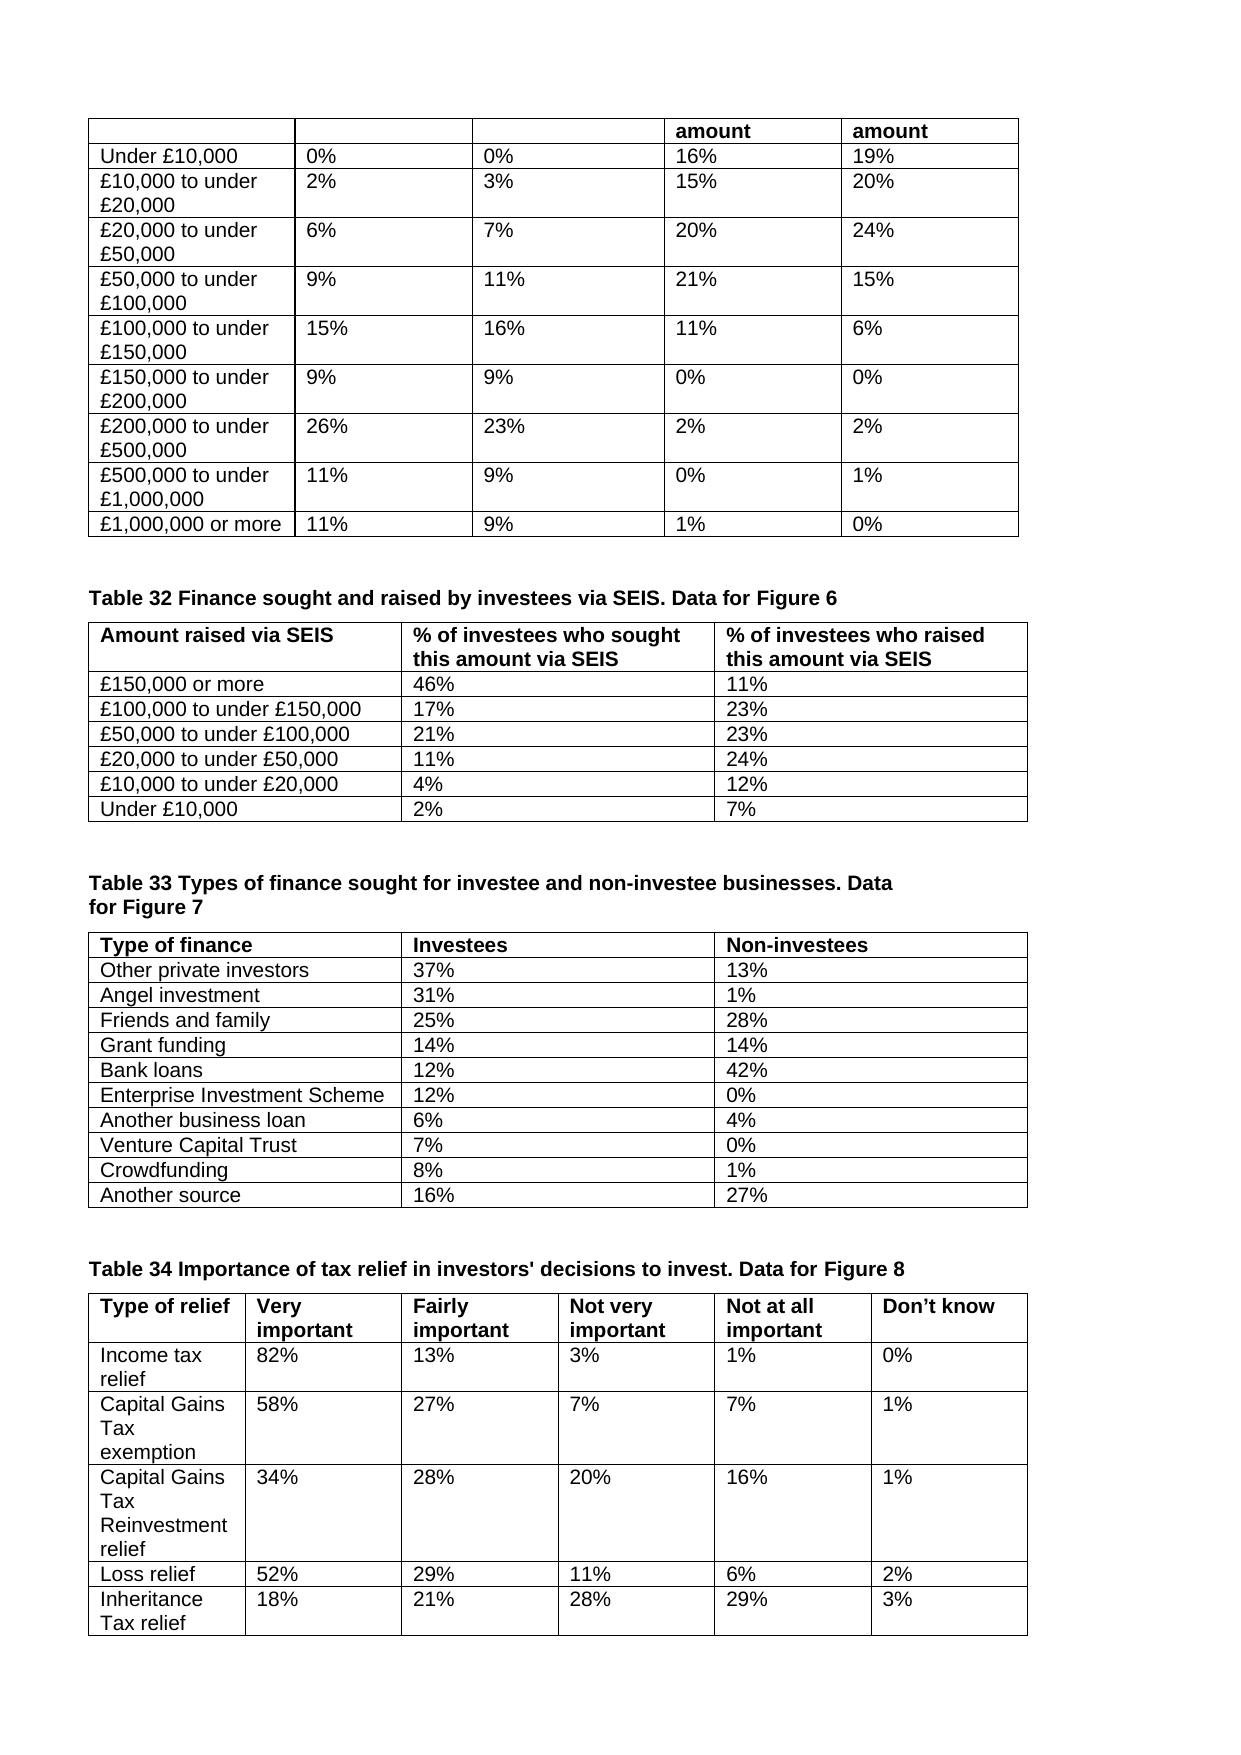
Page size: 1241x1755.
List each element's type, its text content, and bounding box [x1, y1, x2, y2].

table_cell 28% [402, 1465, 558, 1561]
table_cell 7% [402, 1133, 714, 1157]
table_cell 27% [402, 1392, 558, 1464]
table_cell 42% [715, 1058, 1027, 1082]
table_cell Other private investors [89, 958, 401, 982]
table_header % of investees who sought this amount via SEIS [402, 623, 714, 671]
table_cell 12% [402, 1058, 714, 1082]
table_cell Bank loans [89, 1058, 401, 1082]
table_header Amount raised via SEIS [89, 623, 401, 671]
table_cell 14% [715, 1033, 1027, 1057]
table_cell Enterprise Investment Scheme [89, 1083, 401, 1107]
table_cell 9% [473, 365, 664, 413]
table_cell 31% [402, 983, 714, 1007]
table_cell 21% [402, 1587, 558, 1635]
table_header Non-investees [715, 933, 1027, 957]
table_header Very important [246, 1294, 401, 1342]
table_cell 13% [402, 1343, 558, 1391]
table_cell 11% [559, 1562, 714, 1586]
table_cell 12% [402, 1083, 714, 1107]
table_cell 1% [715, 1158, 1027, 1182]
table_cell £100,000 to under £150,000 [89, 697, 401, 721]
table_cell Angel investment [89, 983, 401, 1007]
table_cell 6% [842, 316, 1018, 364]
table_cell 21% [665, 267, 841, 315]
table_cell £1,000,000 or more [89, 512, 294, 536]
table_cell 18% [246, 1587, 401, 1635]
table_cell 7% [473, 218, 664, 266]
table_cell 2% [665, 414, 841, 462]
table_cell 2% [402, 797, 714, 821]
table_cell 3% [559, 1343, 714, 1391]
table_cell 6% [715, 1562, 871, 1586]
subtitle Table 32 Finance sought and raised by investees via SEIS. Data for Figure 6 [89, 586, 915, 610]
table_cell Capital Gains Tax Reinvestment relief [89, 1465, 245, 1561]
table_cell 0% [842, 512, 1018, 536]
table_cell 0% [473, 144, 664, 168]
table_cell 16% [715, 1465, 871, 1561]
table_cell 34% [246, 1465, 401, 1561]
table_cell 1% [715, 983, 1027, 1007]
table_cell 0% [715, 1133, 1027, 1157]
table_cell 28% [559, 1587, 714, 1635]
table_cell 0% [715, 1083, 1027, 1107]
table_cell Under £10,000 [89, 797, 401, 821]
table_cell 0% [872, 1343, 1027, 1391]
table_cell £500,000 to under £1,000,000 [89, 463, 294, 511]
table_cell £50,000 to under £100,000 [89, 722, 401, 746]
table_cell 24% [715, 747, 1027, 771]
table_header % of investees who raised this amount via SEIS [715, 623, 1027, 671]
table_cell 11% [665, 316, 841, 364]
table_cell £20,000 to under £50,000 [89, 747, 401, 771]
table_cell 9% [296, 267, 472, 315]
subtitle Table 33 Types of finance sought for investee and non-investee businesses. Data for Figure 7 [89, 871, 915, 919]
table_cell 15% [842, 267, 1018, 315]
table_cell £150,000 or more [89, 672, 401, 696]
table_cell 9% [473, 512, 664, 536]
table_cell 6% [402, 1108, 714, 1132]
table_cell 14% [402, 1033, 714, 1057]
table_cell 25% [402, 1008, 714, 1032]
table_cell Friends and family [89, 1008, 401, 1032]
table_cell 9% [296, 365, 472, 413]
table_cell 11% [473, 267, 664, 315]
table_cell 26% [296, 414, 472, 462]
table_cell 7% [715, 797, 1027, 821]
table_cell 21% [402, 722, 714, 746]
table_cell 3% [872, 1587, 1027, 1635]
table_cell Inheritance Tax relief [89, 1587, 245, 1635]
table_cell 11% [296, 463, 472, 511]
table_cell 29% [402, 1562, 558, 1586]
table_header amount [842, 119, 1018, 143]
table_cell £10,000 to under £20,000 [89, 169, 294, 217]
table_cell 15% [296, 316, 472, 364]
table_cell 8% [402, 1158, 714, 1182]
table_cell 3% [473, 169, 664, 217]
table_cell 23% [473, 414, 664, 462]
table_cell 16% [665, 144, 841, 168]
table_cell Loss relief [89, 1562, 245, 1586]
table_cell 27% [715, 1183, 1027, 1207]
table_cell 19% [842, 144, 1018, 168]
table_header Don’t know [872, 1294, 1027, 1342]
table_cell 4% [715, 1108, 1027, 1132]
table_cell 24% [842, 218, 1018, 266]
table_cell 13% [715, 958, 1027, 982]
table_cell 4% [402, 772, 714, 796]
table_header Not very important [559, 1294, 714, 1342]
table_cell 46% [402, 672, 714, 696]
table_header [473, 119, 664, 143]
table_cell 2% [296, 169, 472, 217]
subtitle Table 34 Importance of tax relief in investors' decisions to invest. Data for Figure 8 [89, 1257, 915, 1281]
table_cell 23% [715, 722, 1027, 746]
table_cell Grant funding [89, 1033, 401, 1057]
table_header [89, 119, 294, 143]
table_cell £10,000 to under £20,000 [89, 772, 401, 796]
table_cell £200,000 to under £500,000 [89, 414, 294, 462]
table_cell 28% [715, 1008, 1027, 1032]
table_cell 1% [665, 512, 841, 536]
table_cell 2% [872, 1562, 1027, 1586]
table_cell 23% [715, 697, 1027, 721]
table_cell 1% [842, 463, 1018, 511]
table_cell 16% [402, 1183, 714, 1207]
table_cell Crowdfunding [89, 1158, 401, 1182]
table_cell 0% [842, 365, 1018, 413]
table_cell 29% [715, 1587, 871, 1635]
table_cell £50,000 to under £100,000 [89, 267, 294, 315]
table_cell 37% [402, 958, 714, 982]
table_header Not at all important [715, 1294, 871, 1342]
table_header Type of relief [89, 1294, 245, 1342]
table_cell 2% [842, 414, 1018, 462]
table_cell Venture Capital Trust [89, 1133, 401, 1157]
table_cell 20% [665, 218, 841, 266]
table_cell £20,000 to under £50,000 [89, 218, 294, 266]
table_cell Under £10,000 [89, 144, 294, 168]
table_header Investees [402, 933, 714, 957]
table_cell 16% [473, 316, 664, 364]
table_cell 52% [246, 1562, 401, 1586]
table_cell 9% [473, 463, 664, 511]
table_header amount [665, 119, 841, 143]
table_cell 1% [872, 1392, 1027, 1464]
table_cell Income tax relief [89, 1343, 245, 1391]
table_cell Another source [89, 1183, 401, 1207]
table_cell 58% [246, 1392, 401, 1464]
table_header [296, 119, 472, 143]
table_cell 11% [296, 512, 472, 536]
table_cell £100,000 to under £150,000 [89, 316, 294, 364]
table_header Type of finance [89, 933, 401, 957]
table_cell 6% [296, 218, 472, 266]
table_cell 7% [559, 1392, 714, 1464]
table_cell Another business loan [89, 1108, 401, 1132]
table_header Fairly important [402, 1294, 558, 1342]
table_cell 20% [842, 169, 1018, 217]
table_cell 11% [715, 672, 1027, 696]
table_cell 12% [715, 772, 1027, 796]
table_cell 11% [402, 747, 714, 771]
table_cell 1% [715, 1343, 871, 1391]
table_cell 0% [665, 365, 841, 413]
table_cell Capital Gains Tax exemption [89, 1392, 245, 1464]
table_cell £150,000 to under £200,000 [89, 365, 294, 413]
table_cell 17% [402, 697, 714, 721]
table_cell 82% [246, 1343, 401, 1391]
table_cell 7% [715, 1392, 871, 1464]
table_cell 0% [665, 463, 841, 511]
table_cell 15% [665, 169, 841, 217]
table_cell 0% [296, 144, 472, 168]
table_cell 1% [872, 1465, 1027, 1561]
table_cell 20% [559, 1465, 714, 1561]
